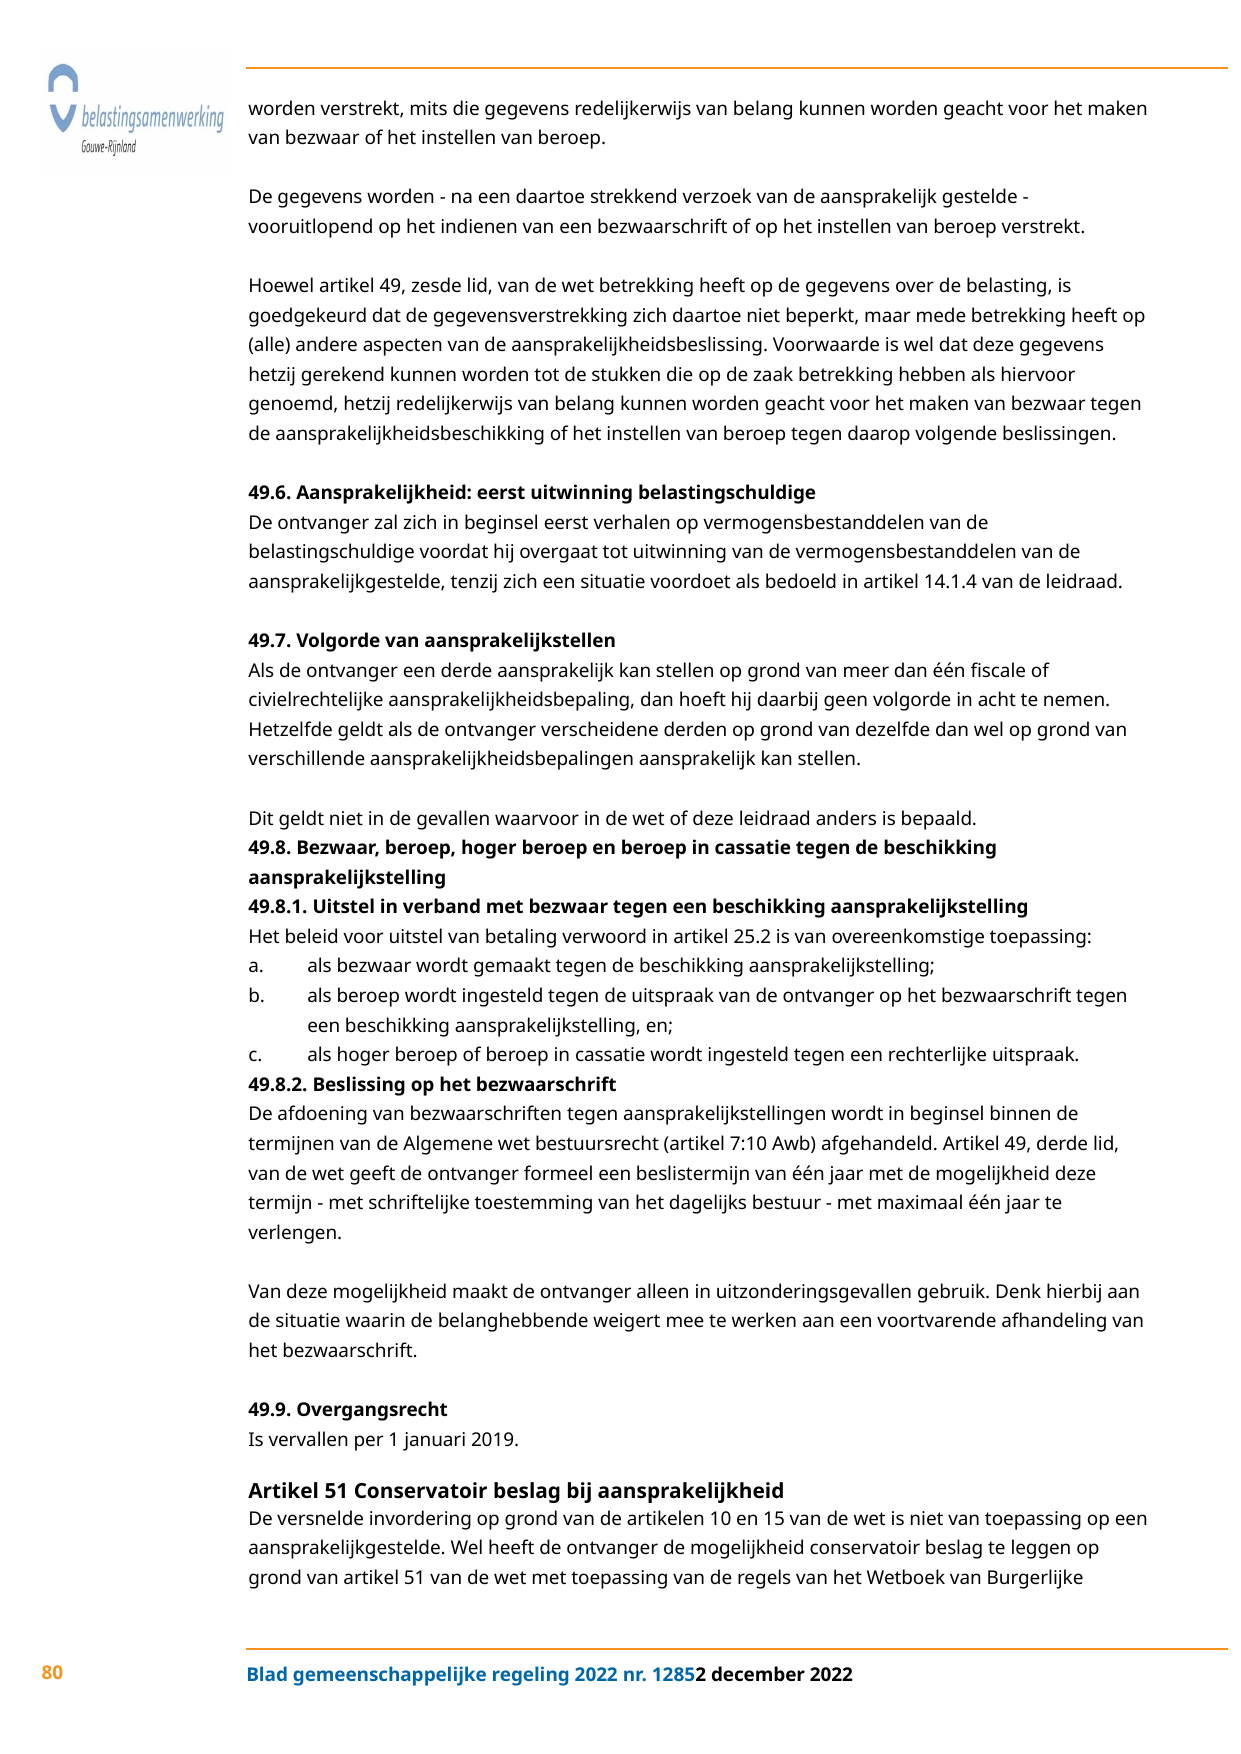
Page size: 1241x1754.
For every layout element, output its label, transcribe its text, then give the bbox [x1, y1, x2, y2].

text Artikel 51 Conservatoir beslag bij aansprakelijkheid [248, 1476, 1152, 1505]
text Van deze mogelijkheid maakt de ontvanger alleen in uitzonderingsgevallen gebruik. Denk hierbij aan de situatie waarin de belanghebbende weigert mee te werken aan een voortvarende afhandeling van het bezwaarschrift. [248, 1278, 1152, 1363]
text De afdoening van bezwaarschriften tegen aansprakelijkstellingen wordt in beginsel binnen de termijnen van de Algemene wet bestuursrecht (artikel 7:10 Awb) afgehandeld. Artikel 49, derde lid, van de wet geeft de ontvanger formeel een beslistermijn van één jaar met de mogelijkheid deze termijn - met schriftelijke toestemming van het dagelijks bestuur - met maximaal één jaar te verlengen. [248, 1101, 1152, 1245]
text Dit geldt niet in de gevallen waarvoor in de wet of deze leidraad anders is bepaald. [248, 805, 1152, 831]
list als beroep wordt ingesteld tegen de uitspraak van de ontvanger op het bezwaarschrift tegen een beschikking aansprakelijkstelling, en; [248, 982, 1152, 1038]
text Is vervallen per 1 januari 2019. [248, 1426, 1152, 1452]
text De versnelde invordering op grond van de artikelen 10 en 15 van de wet is niet van toepassing op een aansprakelijkgestelde. Wel heeft de ontvanger de mogelijkheid conservatoir beslag te leggen op grond van artikel 51 van de wet met toepassing van de regels van het Wetboek van Burgerlijke [248, 1505, 1152, 1590]
text De ontvanger zal zich in beginsel eerst verhalen op vermogensbestanddelen van de belastingschuldige voordat hij overgaat tot uitwinning van de vermogensbestanddelen van de aansprakelijkgestelde, tenzij zich een situatie voordoet als bedoeld in artikel 14.1.4 van de leidraad. [248, 509, 1152, 594]
text 49.6. Aansprakelijkheid: eerst uitwinning belastingschuldige [248, 479, 1152, 505]
text 49.8. Bezwaar, beroep, hoger beroep en beroep in cassatie tegen de beschikking aansprakelijkstelling [248, 834, 1152, 890]
list als bezwaar wordt gemaakt tegen de beschikking aansprakelijkstelling; [248, 953, 1152, 978]
text Als de ontvanger een derde aansprakelijk kan stellen op grond van meer dan één fiscale of civielrechtelijke aansprakelijkheidsbepaling, dan hoeft hij daarbij geen volgorde in acht te nemen. Hetzelfde geldt als de ontvanger verscheidene derden op grond van dezelfde dan wel op grond van verschillende aansprakelijkheidsbepalingen aansprakelijk kan stellen. [248, 657, 1152, 771]
text Hoewel artikel 49, zesde lid, van de wet betrekking heeft op de gegevens over de belasting, is goedgekeurd dat de gegevensverstrekking zich daartoe niet beperkt, maar mede betrekking heeft op (alle) andere aspecten van de aansprakelijkheidsbeslissing. Voorwaarde is wel dat deze gegevens hetzij gerekend kunnen worden tot de stukken die op de zaak betrekking hebben als hiervoor genoemd, hetzij redelijkerwijs van belang kunnen worden geacht voor het maken van bezwaar tegen de aansprakelijkheidsbeschikking of het instellen van beroep tegen daarop volgende beslissingen. [248, 272, 1152, 446]
text 49.8.1. Uitstel in verband met bezwaar tegen een beschikking aansprakelijkstelling [248, 893, 1152, 919]
text 49.9. Overgangsrecht [248, 1396, 1152, 1422]
text Het beleid voor uitstel van betaling verwoord in artikel 25.2 is van overeenkomstige toepassing: [248, 923, 1152, 949]
text 49.8.2. Beslissing op het bezwaarschrift [248, 1071, 1152, 1097]
list als hoger beroep of beroep in cassatie wordt ingesteld tegen een rechterlijke uitspraak. [248, 1041, 1152, 1067]
text De gegevens worden - na een daartoe strekkend verzoek van de aansprakelijk gestelde - vooruitlopend op het indienen van een bezwaarschrift of op het instellen van beroep verstrekt. [248, 183, 1152, 239]
text 49.7. Volgorde van aansprakelijkstellen [248, 627, 1152, 653]
text worden verstrekt, mits die gegevens redelijkerwijs van belang kunnen worden geacht voor het maken van bezwaar of het instellen van beroep. [248, 95, 1152, 150]
picture [41, 47, 231, 172]
